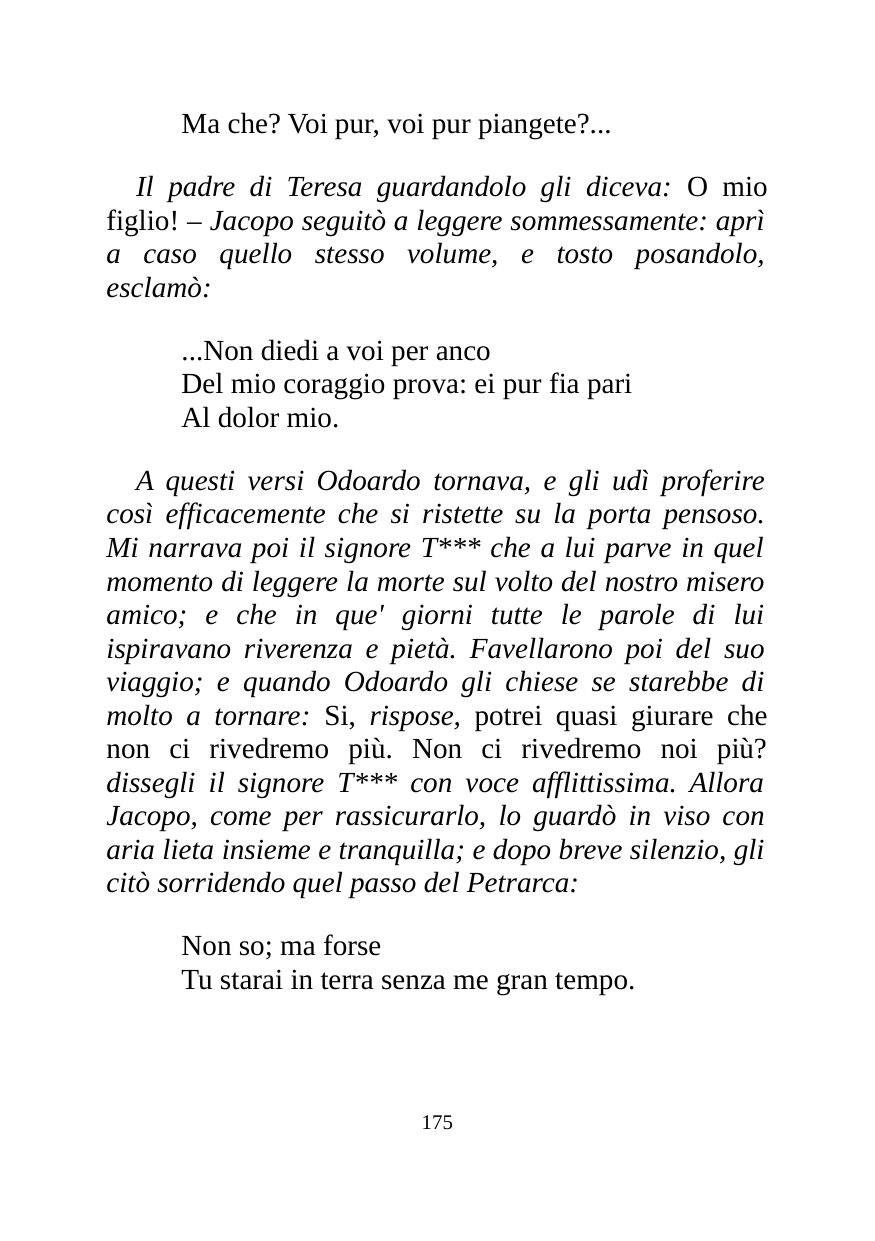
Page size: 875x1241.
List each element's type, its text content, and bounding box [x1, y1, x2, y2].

text Tu starai in terra senza me gran tempo. [106, 962, 768, 996]
text Del mio coraggio prova: ei pur fia pari [106, 366, 768, 400]
text Non so; ma forse [106, 928, 768, 962]
text A questi versi Odoardo tornava, e gli udì proferire così efficacemente che si ristette su la porta pensoso. Mi narrava poi il signore T*** che a lui parve in quel momento di leggere la morte sul volto del nostro misero amico; e che in que' giorni tutte le parole di lui ispiravano riverenza e pietà. Favellarono poi del suo viaggio; e quando Odoardo gli chiese se starebbe di molto a tornare: Si, rispose, potrei quasi giurare che non ci rivedremo più. Non ci rivedremo noi più? dissegli il signore T*** con voce afflittissima. Allora Jacopo, come per rassicurarlo, lo guardò in viso con aria lieta insieme e tranquilla; e dopo breve silenzio, gli citò sorridendo quel passo del Petrarca: [106, 463, 768, 899]
text Al dolor mio. [106, 400, 768, 433]
text ...Non diedi a voi per anco [106, 333, 768, 366]
text Ma che? Voi pur, voi pur piangete?... [106, 106, 768, 140]
text Il padre di Teresa guardandolo gli diceva: O mio figlio! – Jacopo seguitò a leggere sommessamente: aprì a caso quello stesso volume, e tosto posandolo, esclamò: [106, 169, 768, 303]
